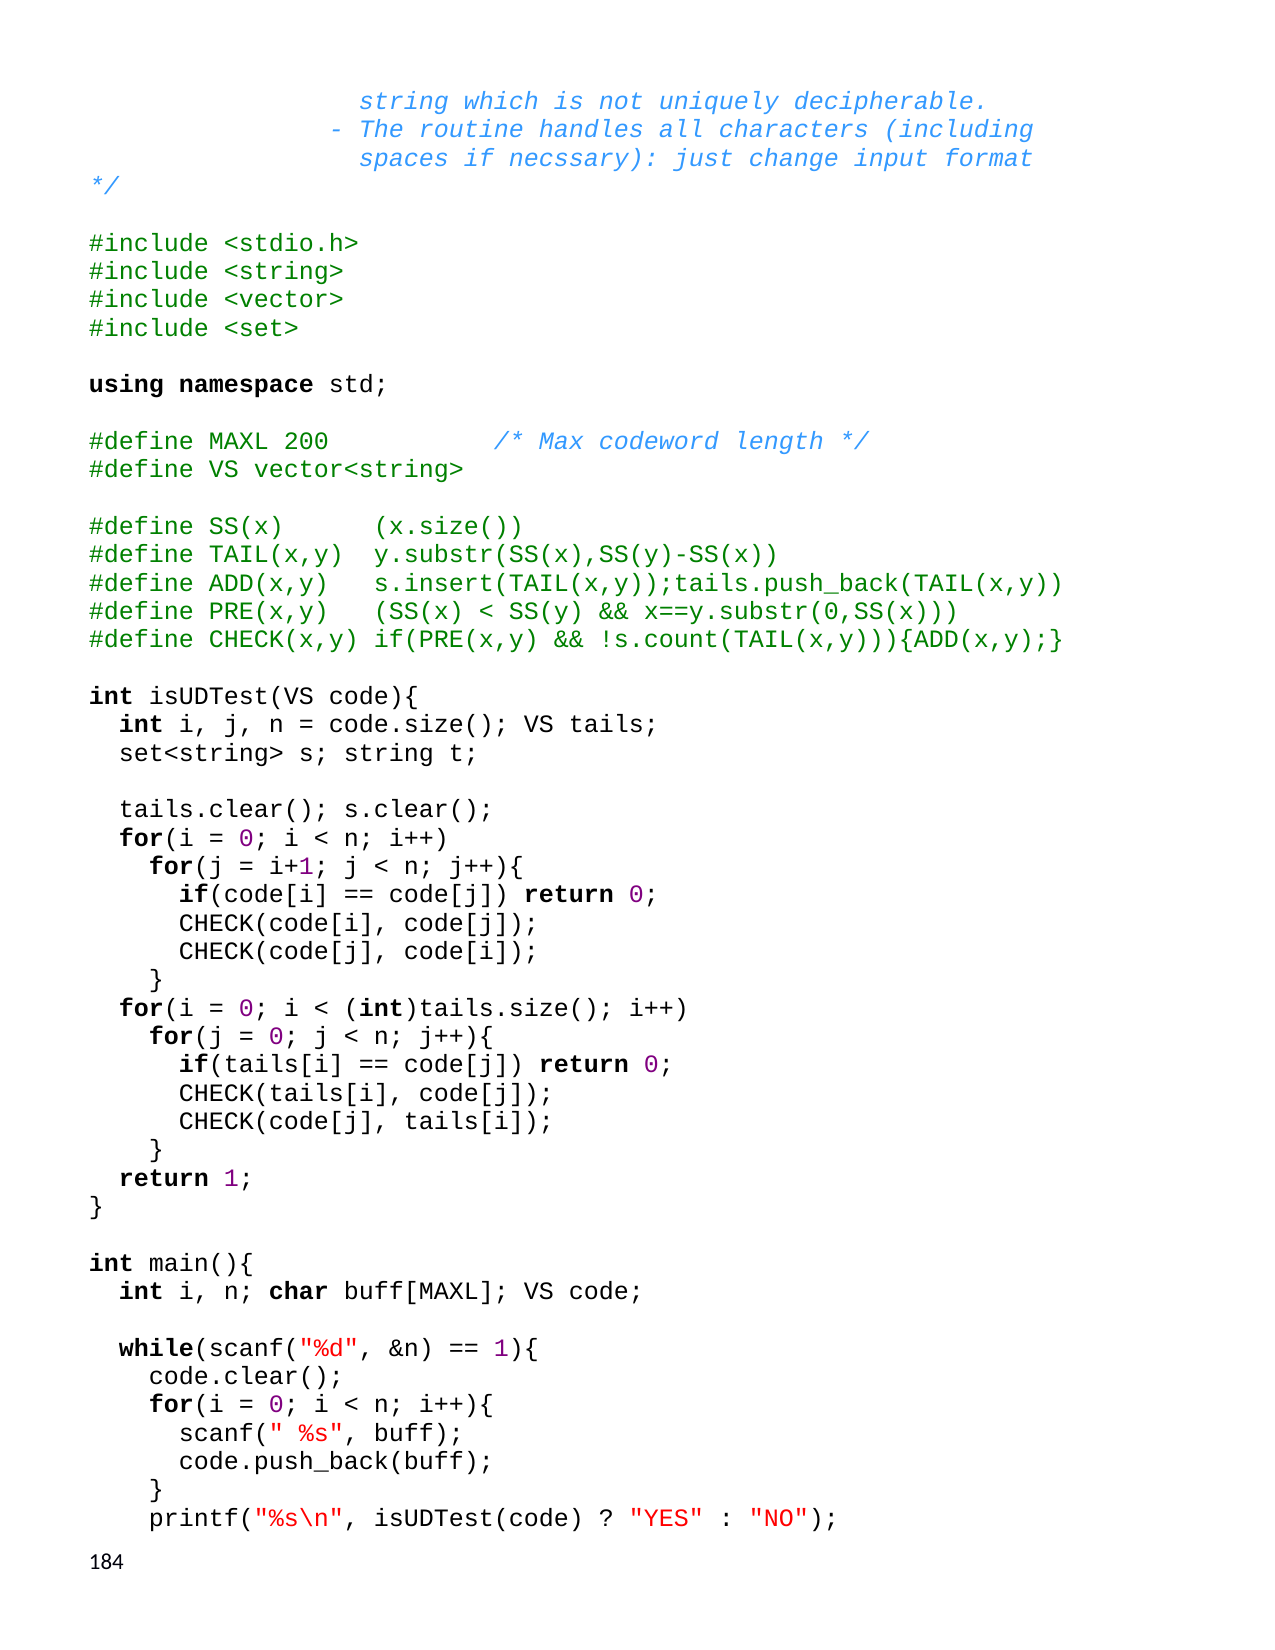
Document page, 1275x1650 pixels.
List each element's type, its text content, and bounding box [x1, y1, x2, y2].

text CHECK(tails[i], code[j]); [89, 1080, 1186, 1109]
text } [89, 1194, 1186, 1222]
text if(tails[i] == code[j]) return 0; [89, 1052, 1186, 1080]
text #define TAIL(x,y) y.substr(SS(x),SS(y)-SS(x)) [89, 542, 1186, 570]
text for(i = 0; i < (int)tails.size(); i++) [89, 995, 1186, 1024]
text CHECK(code[j], tails[i]); [89, 1109, 1186, 1137]
text spaces if necssary): just change input format [89, 145, 1186, 174]
text } [89, 1137, 1186, 1165]
text int i, n; char buff[MAXL]; VS code; [89, 1279, 1186, 1307]
text */ [89, 174, 1186, 202]
text CHECK(code[i], code[j]); [89, 910, 1186, 939]
text #include <stdio.h> [89, 230, 1186, 259]
text int i, j, n = code.size(); VS tails; [89, 712, 1186, 740]
text string which is not uniquely decipherable. [89, 89, 1186, 117]
text set<string> s; string t; [89, 740, 1186, 769]
text #define VS vector<string> [89, 457, 1186, 485]
text int isUDTest(VS code){ [89, 684, 1186, 712]
text if(code[i] == code[j]) return 0; [89, 882, 1186, 910]
text CHECK(code[j], code[i]); [89, 939, 1186, 967]
text for(j = i+1; j < n; j++){ [89, 854, 1186, 882]
text - The routine handles all characters (including [89, 117, 1186, 145]
text printf("%s\n", isUDTest(code) ? "YES" : "NO"); [89, 1505, 1186, 1534]
text #define CHECK(x,y) if(PRE(x,y) && !s.count(TAIL(x,y))){ADD(x,y);} [89, 627, 1186, 655]
text #define PRE(x,y) (SS(x) < SS(y) && x==y.substr(0,SS(x))) [89, 599, 1186, 627]
text } [89, 967, 1186, 995]
text for(i = 0; i < n; i++){ [89, 1392, 1186, 1420]
text for(i = 0; i < n; i++) [89, 825, 1186, 854]
text } [89, 1477, 1186, 1505]
text #include <set> [89, 315, 1186, 344]
text tails.clear(); s.clear(); [89, 797, 1186, 825]
text return 1; [89, 1165, 1186, 1194]
text #include <vector> [89, 287, 1186, 315]
text #define ADD(x,y) s.insert(TAIL(x,y));tails.push_back(TAIL(x,y)) [89, 570, 1186, 599]
text #define SS(x) (x.size()) [89, 514, 1186, 542]
text scanf(" %s", buff); [89, 1420, 1186, 1449]
text using namespace std; [89, 372, 1186, 400]
text code.push_back(buff); [89, 1449, 1186, 1477]
text #include <string> [89, 259, 1186, 287]
text while(scanf("%d", &n) == 1){ [89, 1335, 1186, 1364]
text for(j = 0; j < n; j++){ [89, 1024, 1186, 1052]
text int main(){ [89, 1250, 1186, 1279]
text code.clear(); [89, 1364, 1186, 1392]
text #define MAXL 200 /* Max codeword length */ [89, 429, 1186, 457]
